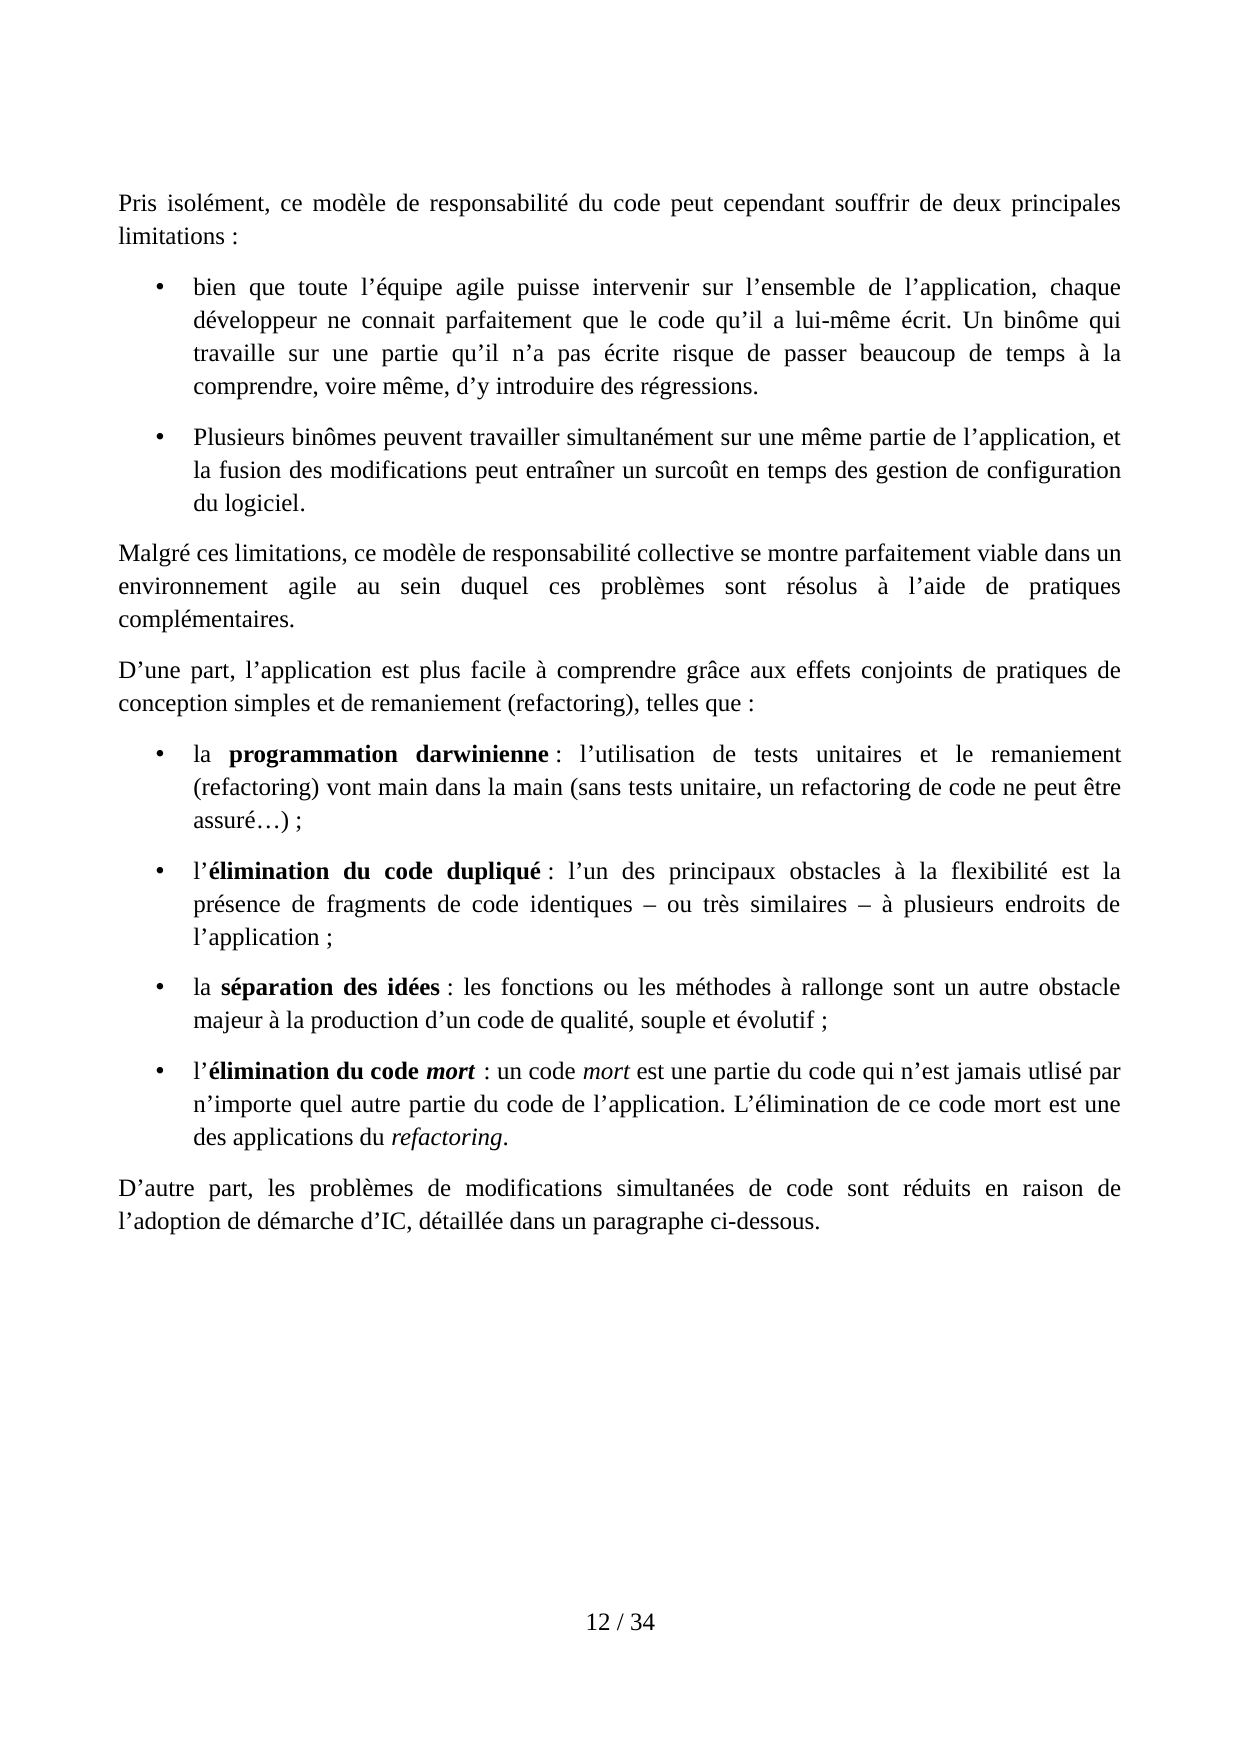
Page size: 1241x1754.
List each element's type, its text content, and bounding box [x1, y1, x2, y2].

text Pris isolément, ce modèle de responsabilité du code peut cependant souffrir de deux principales limitations : [118, 188, 1122, 250]
text D’autre part, les problèmes de modifications simultanées de code sont réduits en raison de l’adoption de démarche d’IC, détaillée dans un paragraphe ci-dessous. [118, 1173, 1122, 1235]
text Malgré ces limitations, ce modèle de responsabilité collective se montre parfaitement viable dans un environnement agile au sein duquel ces problèmes sont résolus à l’aide de pratiques complémentaires. [118, 538, 1122, 633]
list la programmation darwinienne : l’utilisation de tests unitaires et le remaniement (refactoring) vont main dans la main (sans tests unitaire, un refactoring de code ne peut être assuré…) ; [156, 739, 1122, 834]
list la séparation des idées : les fonctions ou les méthodes à rallonge sont un autre obstacle majeur à la production d’un code de qualité, souple et évolutif ; [156, 972, 1122, 1034]
text D’une part, l’application est plus facile à comprendre grâce aux effets conjoints de pratiques de conception simples et de remaniement (refactoring), telles que : [118, 655, 1122, 717]
list Plusieurs binômes peuvent travailler simultanément sur une même partie de l’application, et la fusion des modifications peut entraîner un surcoût en temps des gestion de configuration du logiciel. [156, 422, 1122, 516]
list l’élimination du code mort : un code mort est une partie du code qui n’est jamais utlisé par n’importe quel autre partie du code de l’application. L’élimination de ce code mort est une des applications du refactoring. [156, 1056, 1122, 1151]
list bien que toute l’équipe agile puisse intervenir sur l’ensemble de l’application, chaque développeur ne connait parfaitement que le code qu’il a lui-même écrit. Un binôme qui travaille sur une partie qu’il n’a pas écrite risque de passer beaucoup de temps à la comprendre, voire même, d’y introduire des régressions. [156, 272, 1122, 400]
list l’élimination du code dupliqué : l’un des principaux obstacles à la flexibilité est la présence de fragments de code identiques – ou très similaires – à plusieurs endroits de l’application ; [156, 856, 1122, 951]
